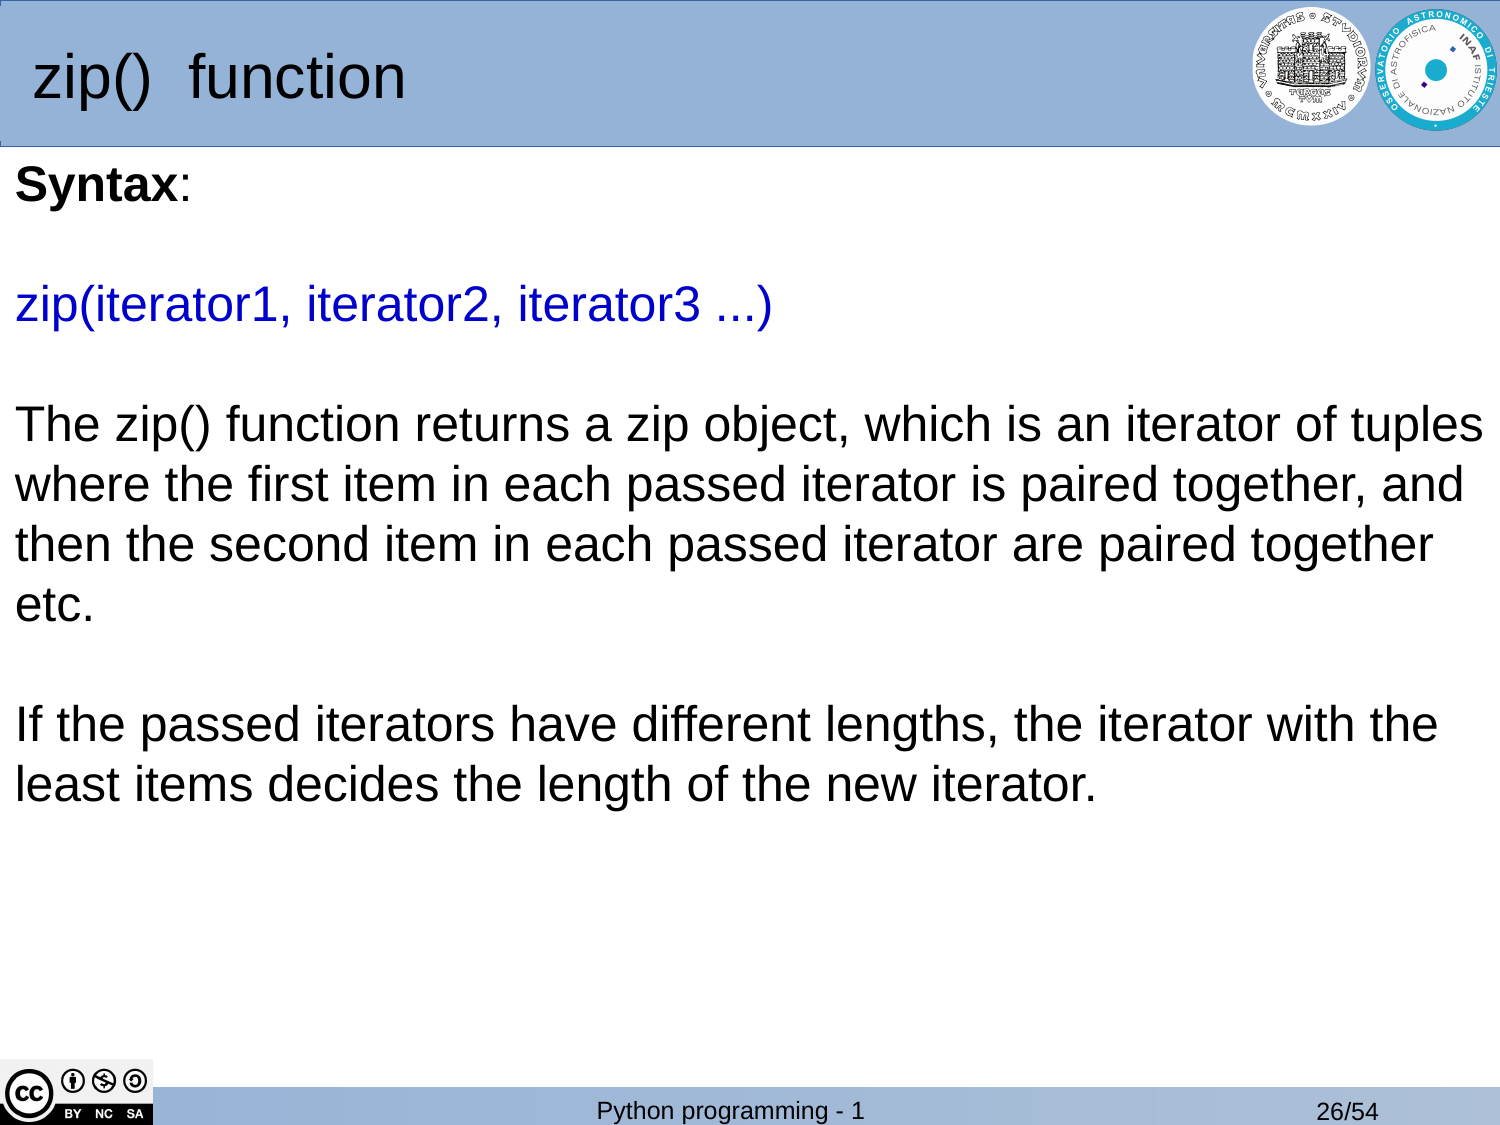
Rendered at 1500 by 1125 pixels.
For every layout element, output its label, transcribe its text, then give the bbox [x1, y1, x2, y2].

picture [1253, 0, 1500, 143]
picture [0, 1059, 153, 1125]
list Syntax: zip(iterator1, iterator2, iterator3 ...) The zip() function returns a zip object, which is an iterator of tuples where the first item in each passed iterator is paired together, and then the second item in each passed iterator are paired together etc. If the passed iterators have different lengths, the iterator with the least items decides the length of the new iterator. [0, 143, 1500, 1000]
text_box zip() function [0, 5, 1253, 141]
